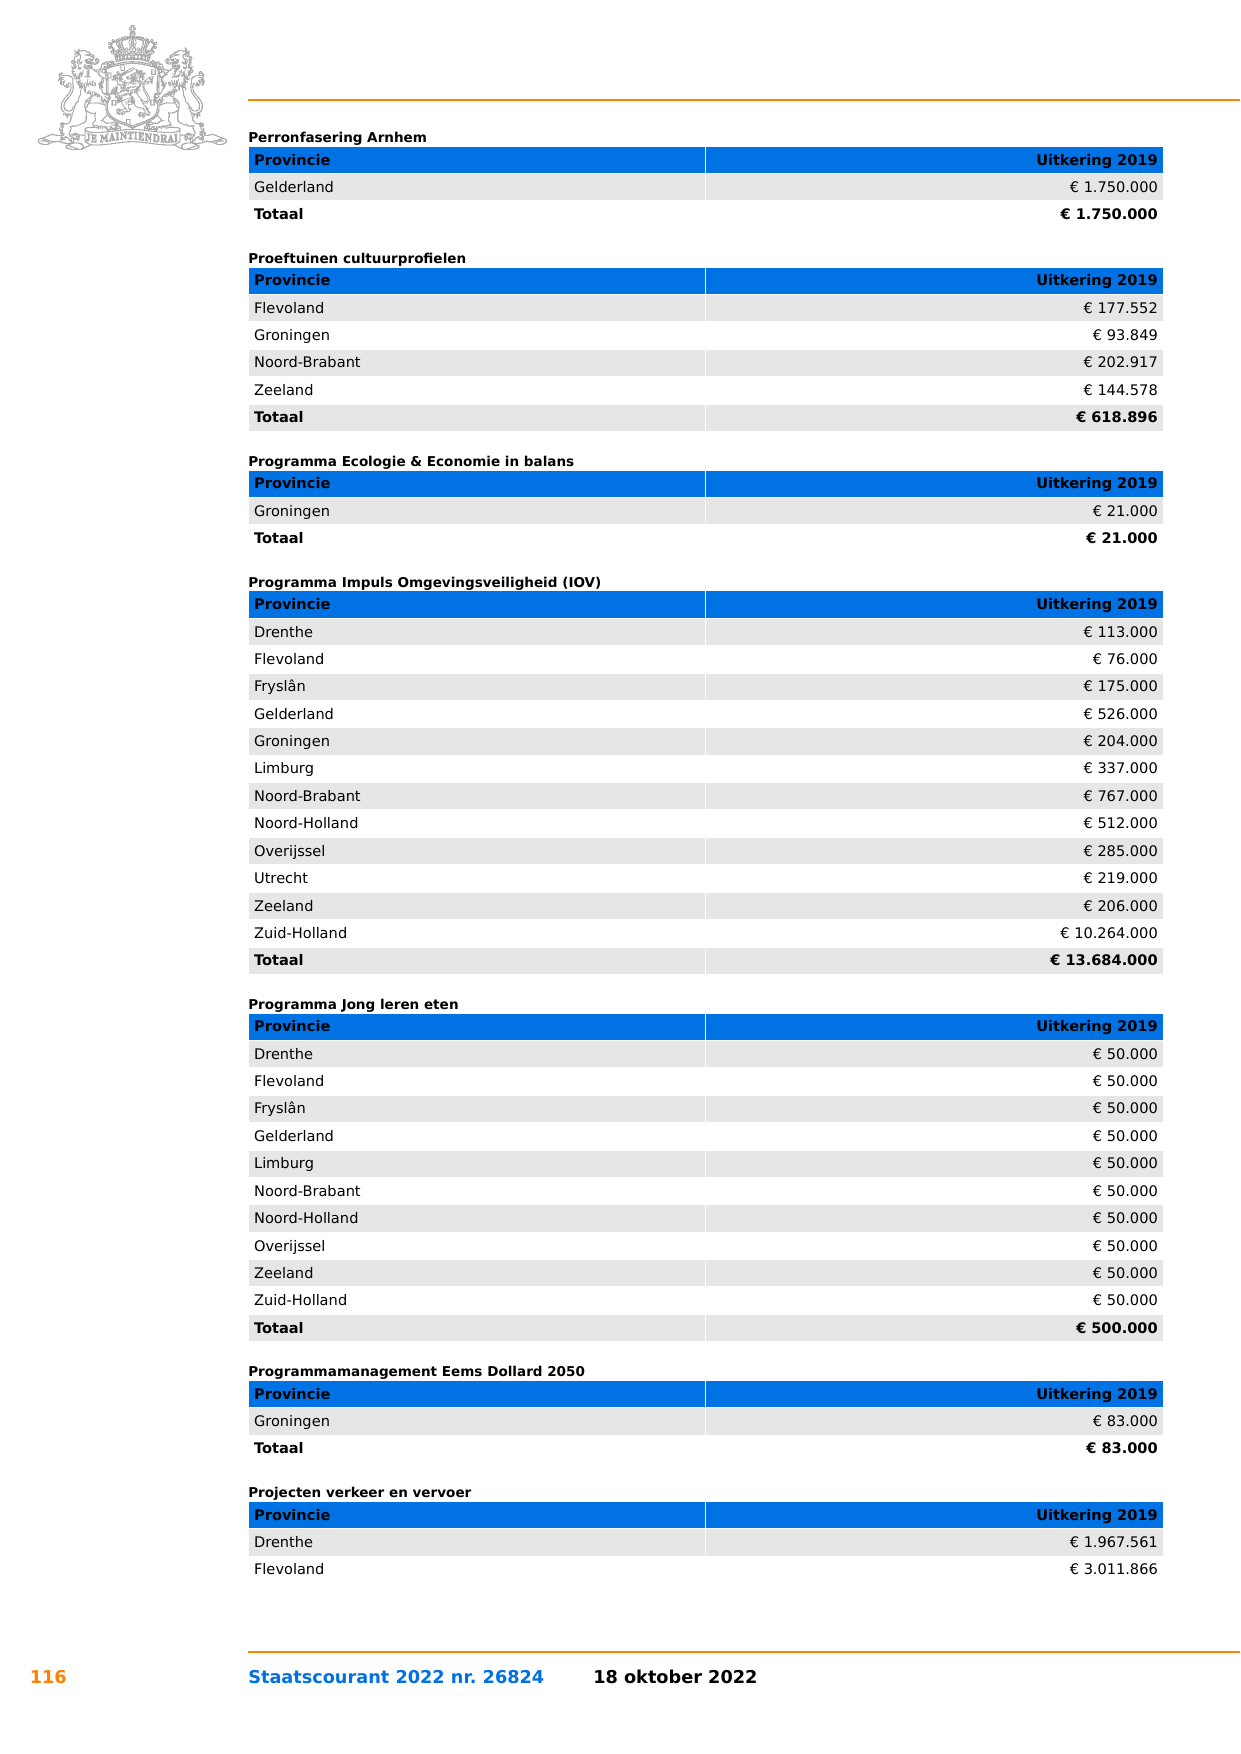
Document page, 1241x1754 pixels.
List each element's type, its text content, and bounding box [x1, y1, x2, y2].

table_cell Totaal [249, 201, 705, 228]
table_cell Groningen [249, 322, 705, 349]
table_cell Groningen [249, 1408, 705, 1435]
table_cell Drenthe [249, 1529, 705, 1556]
table_cell € 219.000 [706, 865, 1163, 892]
table_cell Utrecht [249, 865, 705, 892]
table_cell Drenthe [249, 1041, 705, 1067]
table_cell Flevoland [249, 1557, 705, 1583]
table_cell € 337.000 [706, 756, 1163, 782]
table_cell Limburg [249, 1151, 705, 1177]
table_cell Provincie [249, 1381, 705, 1407]
table_cell € 13.684.000 [706, 948, 1163, 974]
table_cell € 50.000 [706, 1288, 1163, 1314]
table_cell Noord-Holland [249, 1205, 705, 1232]
table_cell Zeeland [249, 1260, 705, 1286]
table_cell € 21.000 [706, 498, 1163, 524]
table_cell Provincie [249, 1014, 705, 1040]
table_cell € 202.917 [706, 350, 1163, 376]
table_cell € 50.000 [706, 1068, 1163, 1095]
table_cell € 50.000 [706, 1178, 1163, 1204]
table_cell Zuid-Holland [249, 920, 705, 946]
table_cell Overijssel [249, 1233, 705, 1259]
table_cell Flevoland [249, 1068, 705, 1095]
table_cell Zuid-Holland [249, 1288, 705, 1314]
table_cell Flevoland [249, 646, 705, 672]
table_cell Uitkering 2019 [706, 1502, 1163, 1528]
table_cell Drenthe [249, 619, 705, 645]
table_cell € 144.578 [706, 377, 1163, 403]
table_cell Fryslân [249, 674, 705, 700]
table_cell Provincie [249, 147, 705, 173]
table_cell Provincie [249, 1502, 705, 1528]
table_cell Noord-Brabant [249, 1178, 705, 1204]
table_cell Provincie [249, 591, 705, 618]
table_cell Zeeland [249, 377, 705, 403]
table_cell Groningen [249, 498, 705, 524]
table_cell Totaal [249, 1315, 705, 1341]
table_cell Provincie [249, 471, 705, 497]
table_cell € 1.750.000 [706, 174, 1163, 200]
table_cell Totaal [249, 525, 705, 552]
table_cell Fryslân [249, 1096, 705, 1122]
table_cell € 50.000 [706, 1205, 1163, 1232]
table_cell € 50.000 [706, 1151, 1163, 1177]
table_cell Totaal [249, 948, 705, 974]
table_cell Uitkering 2019 [706, 471, 1163, 497]
table_cell Noord-Holland [249, 811, 705, 837]
table_cell Uitkering 2019 [706, 268, 1163, 294]
table_cell Provincie [249, 268, 705, 294]
table_cell € 204.000 [706, 728, 1163, 755]
table_cell € 767.000 [706, 783, 1163, 809]
table_cell € 500.000 [706, 1315, 1163, 1341]
picture [38, 25, 227, 150]
table_cell € 76.000 [706, 646, 1163, 672]
table_cell Uitkering 2019 [706, 1014, 1163, 1040]
table_cell € 21.000 [706, 525, 1163, 552]
table_cell Zeeland [249, 893, 705, 919]
table_cell € 177.552 [706, 295, 1163, 321]
table_cell € 113.000 [706, 619, 1163, 645]
table_header Proeftuinen cultuurprofielen [248, 251, 1163, 266]
table_header Programma Jong leren eten [248, 997, 1163, 1012]
table_cell € 50.000 [706, 1041, 1163, 1067]
table_header Programmamanagement Eems Dollard 2050 [248, 1364, 1163, 1380]
table_cell € 206.000 [706, 893, 1163, 919]
table_cell € 526.000 [706, 701, 1163, 727]
table_header Projecten verkeer en vervoer [248, 1485, 1163, 1501]
table_cell € 83.000 [706, 1408, 1163, 1435]
table_cell € 50.000 [706, 1233, 1163, 1259]
table_cell € 175.000 [706, 674, 1163, 700]
table_cell Totaal [249, 405, 705, 431]
table_cell Overijssel [249, 838, 705, 864]
table_cell Noord-Brabant [249, 350, 705, 376]
table_cell Groningen [249, 728, 705, 755]
table_header Programma Impuls Omgevingsveiligheid (IOV) [248, 575, 1163, 590]
table_cell Gelderland [249, 1123, 705, 1149]
table_cell € 512.000 [706, 811, 1163, 837]
table_cell € 3.011.866 [706, 1557, 1163, 1583]
table_cell € 50.000 [706, 1123, 1163, 1149]
table_header Perronfasering Arnhem [248, 130, 1163, 146]
table_cell € 285.000 [706, 838, 1163, 864]
table_cell Uitkering 2019 [706, 147, 1163, 173]
table_cell € 50.000 [706, 1096, 1163, 1122]
table_cell € 618.896 [706, 405, 1163, 431]
table_cell Gelderland [249, 701, 705, 727]
table_header Programma Ecologie & Economie in balans [248, 454, 1163, 469]
table_cell Noord-Brabant [249, 783, 705, 809]
table_cell Flevoland [249, 295, 705, 321]
table_cell € 50.000 [706, 1260, 1163, 1286]
table_cell Uitkering 2019 [706, 591, 1163, 618]
table_cell Gelderland [249, 174, 705, 200]
table_cell € 10.264.000 [706, 920, 1163, 946]
table_cell Limburg [249, 756, 705, 782]
table_cell € 83.000 [706, 1436, 1163, 1462]
table_cell € 1.967.561 [706, 1529, 1163, 1556]
table_cell € 1.750.000 [706, 201, 1163, 228]
table_cell Uitkering 2019 [706, 1381, 1163, 1407]
table_cell € 93.849 [706, 322, 1163, 349]
table_cell Totaal [249, 1436, 705, 1462]
